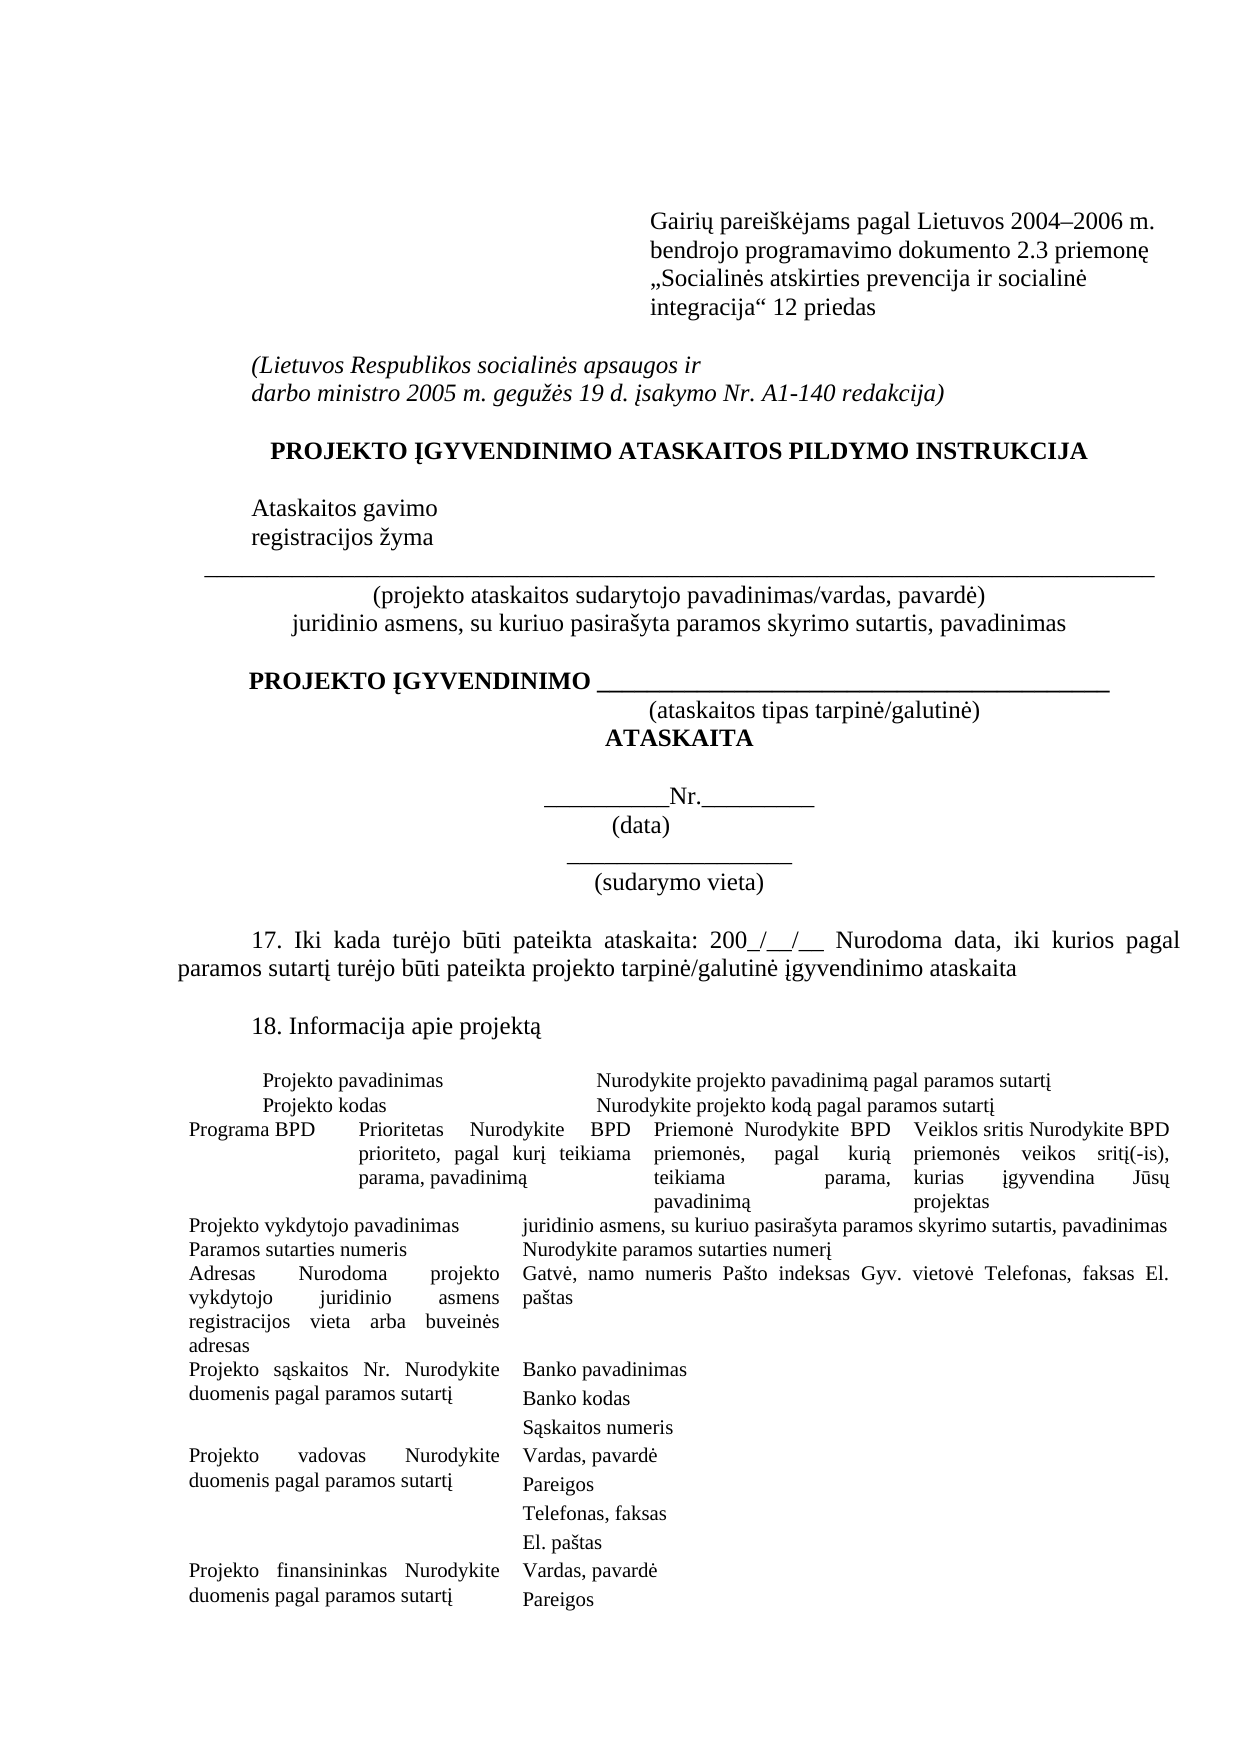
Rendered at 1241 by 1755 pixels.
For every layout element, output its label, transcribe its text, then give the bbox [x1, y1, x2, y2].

table_cell [773, 1501, 1181, 1530]
table_cell Paramos sutarties numeris [177, 1237, 511, 1261]
text PROJEKTO ĮGYVENDINIMO ATASKAITOS PILDYMO INSTRUKCIJA [177, 436, 1181, 465]
table_cell Veiklos sritis Nurodykite BPD priemonės veikos sritį(-is), kurias įgyvendina Jūsų projektas [902, 1117, 1181, 1213]
table_header Projekto pavadinimas [177, 1069, 511, 1092]
table_cell Banko kodas [511, 1386, 773, 1415]
text (projekto ataskaitos sudarytojo pavadinimas/vardas, pavardė) [177, 580, 1181, 608]
table_cell Adresas Nurodoma projekto vykdytojo juridinio asmens registracijos vieta arba buveinės adresas [177, 1261, 511, 1357]
text ____________________________________________________________________________ [177, 551, 1181, 580]
text 18. Informacija apie projektą [177, 1011, 1181, 1040]
table_cell Vardas, pavardė [511, 1444, 773, 1472]
table_cell [773, 1386, 1181, 1415]
table_cell Pareigos [511, 1472, 773, 1501]
text darbo ministro 2005 m. gegužės 19 d. įsakymo Nr. A1-140 redakcija) [177, 378, 1181, 407]
text ATASKAITA [177, 723, 1181, 752]
text Ataskaitos gavimo [177, 493, 1181, 522]
table_cell Pareigos [511, 1587, 773, 1616]
table_cell [773, 1472, 1181, 1501]
text 17. Iki kada turėjo būti pateikta ataskaita: 200_/__/__ Nurodoma data, iki kurios pagal paramos sutartį turėjo būti pateikta projekto tarpinė/galutinė įgyvendinimo ataskaita [177, 925, 1181, 982]
table_cell Banko pavadinimas [511, 1357, 773, 1386]
table_cell Sąskaitos numeris [511, 1415, 773, 1443]
table_cell El. paštas [511, 1530, 773, 1558]
table_cell Telefonas, faksas [511, 1501, 773, 1530]
table_cell Projekto vykdytojo pavadinimas [177, 1213, 511, 1237]
text Gairių pareiškėjams pagal Lietuvos 2004–2006 m. [177, 206, 1181, 235]
table_cell [773, 1587, 1181, 1616]
table_cell Programa BPD [177, 1117, 347, 1213]
text (sudarymo vieta) [177, 867, 1181, 896]
table_cell [773, 1530, 1181, 1558]
text integracija“ 12 priedas [177, 292, 1181, 321]
table_cell Gatvė, namo numeris Pašto indeksas Gyv. vietovė Telefonas, faksas El. paštas [511, 1261, 1181, 1357]
table_cell [773, 1559, 1181, 1587]
table_cell Priemonė Nurodykite BPD priemonės, pagal kurią teikiama parama, pavadinimą [642, 1117, 902, 1213]
table_cell Projekto vadovas Nurodykite duomenis pagal paramos sutartį [177, 1444, 511, 1558]
text __________Nr._________ [177, 781, 1181, 810]
text (data) [177, 810, 1181, 838]
text registracijos žyma [177, 522, 1181, 551]
table_cell Nurodykite paramos sutarties numerį [511, 1237, 1181, 1261]
text „Socialinės atskirties prevencija ir socialinė [177, 263, 1181, 292]
table_cell Projekto kodas [177, 1093, 511, 1117]
text __________________ [177, 838, 1181, 867]
table_cell [773, 1357, 1181, 1386]
text bendrojo programavimo dokumento 2.3 priemonę [177, 235, 1181, 263]
table_header Nurodykite projekto pavadinimą pagal paramos sutartį [511, 1069, 1181, 1092]
table_cell Nurodykite projekto kodą pagal paramos sutartį [511, 1093, 1181, 1117]
table_cell Vardas, pavardė [511, 1559, 773, 1587]
table_cell Projekto sąskaitos Nr. Nurodykite duomenis pagal paramos sutartį [177, 1357, 511, 1443]
table_cell Prioritetas Nurodykite BPD prioriteto, pagal kurį teikiama parama, pavadinimą [347, 1117, 642, 1213]
text (ataskaitos tipas tarpinė/galutinė) [312, 695, 1181, 723]
table_cell Projekto finansininkas Nurodykite duomenis pagal paramos sutartį [177, 1559, 511, 1616]
text (Lietuvos Respublikos socialinės apsaugos ir [177, 350, 1181, 378]
table_cell [773, 1444, 1181, 1472]
table_cell juridinio asmens, su kuriuo pasirašyta paramos skyrimo sutartis, pavadinimas [511, 1213, 1181, 1237]
table_cell [773, 1415, 1181, 1443]
text juridinio asmens, su kuriuo pasirašyta paramos skyrimo sutartis, pavadinimas [177, 608, 1181, 637]
text PROJEKTO ĮGYVENDINIMO _________________________________________ [177, 666, 1181, 695]
